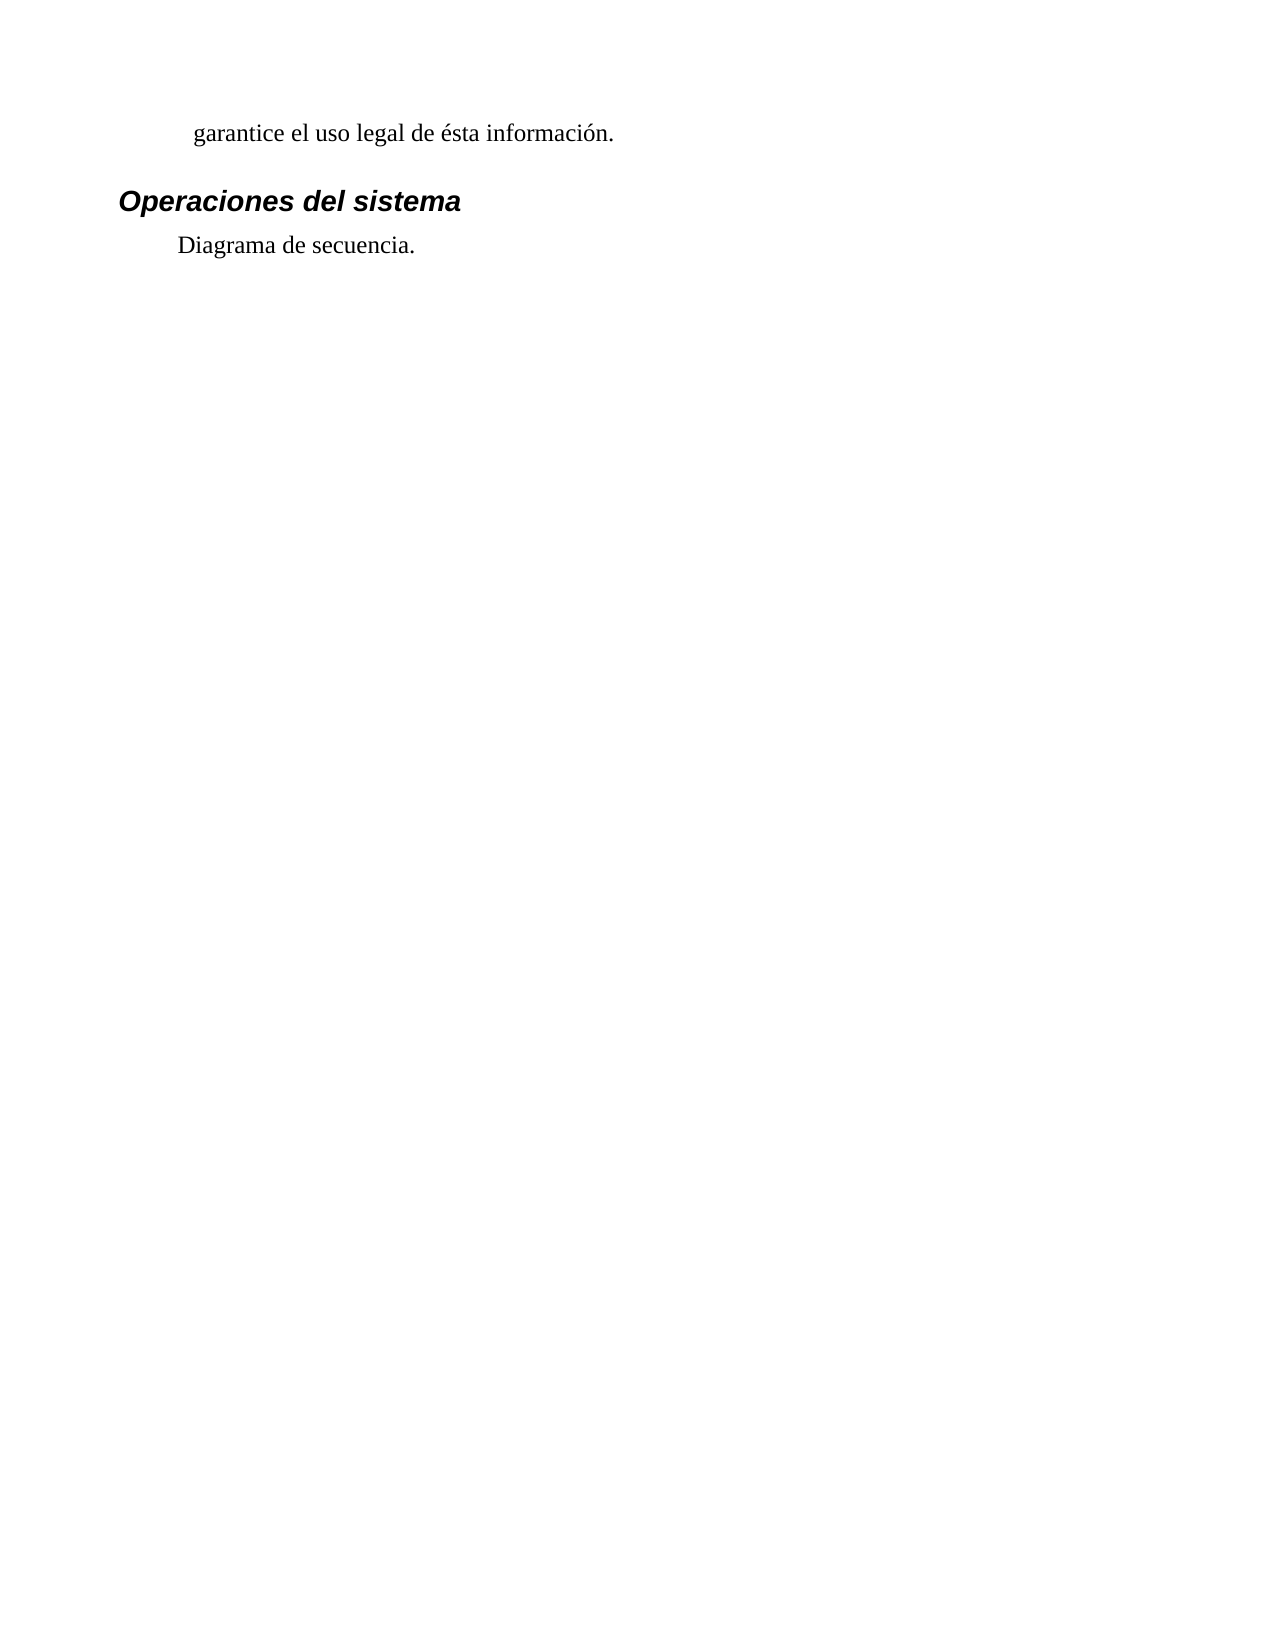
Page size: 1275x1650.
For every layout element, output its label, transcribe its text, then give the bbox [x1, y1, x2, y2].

subtitle Operaciones del sistema [118, 184, 1157, 218]
text Diagrama de secuencia. [118, 230, 1157, 259]
list garantice el uso legal de ésta información. [156, 118, 1157, 147]
